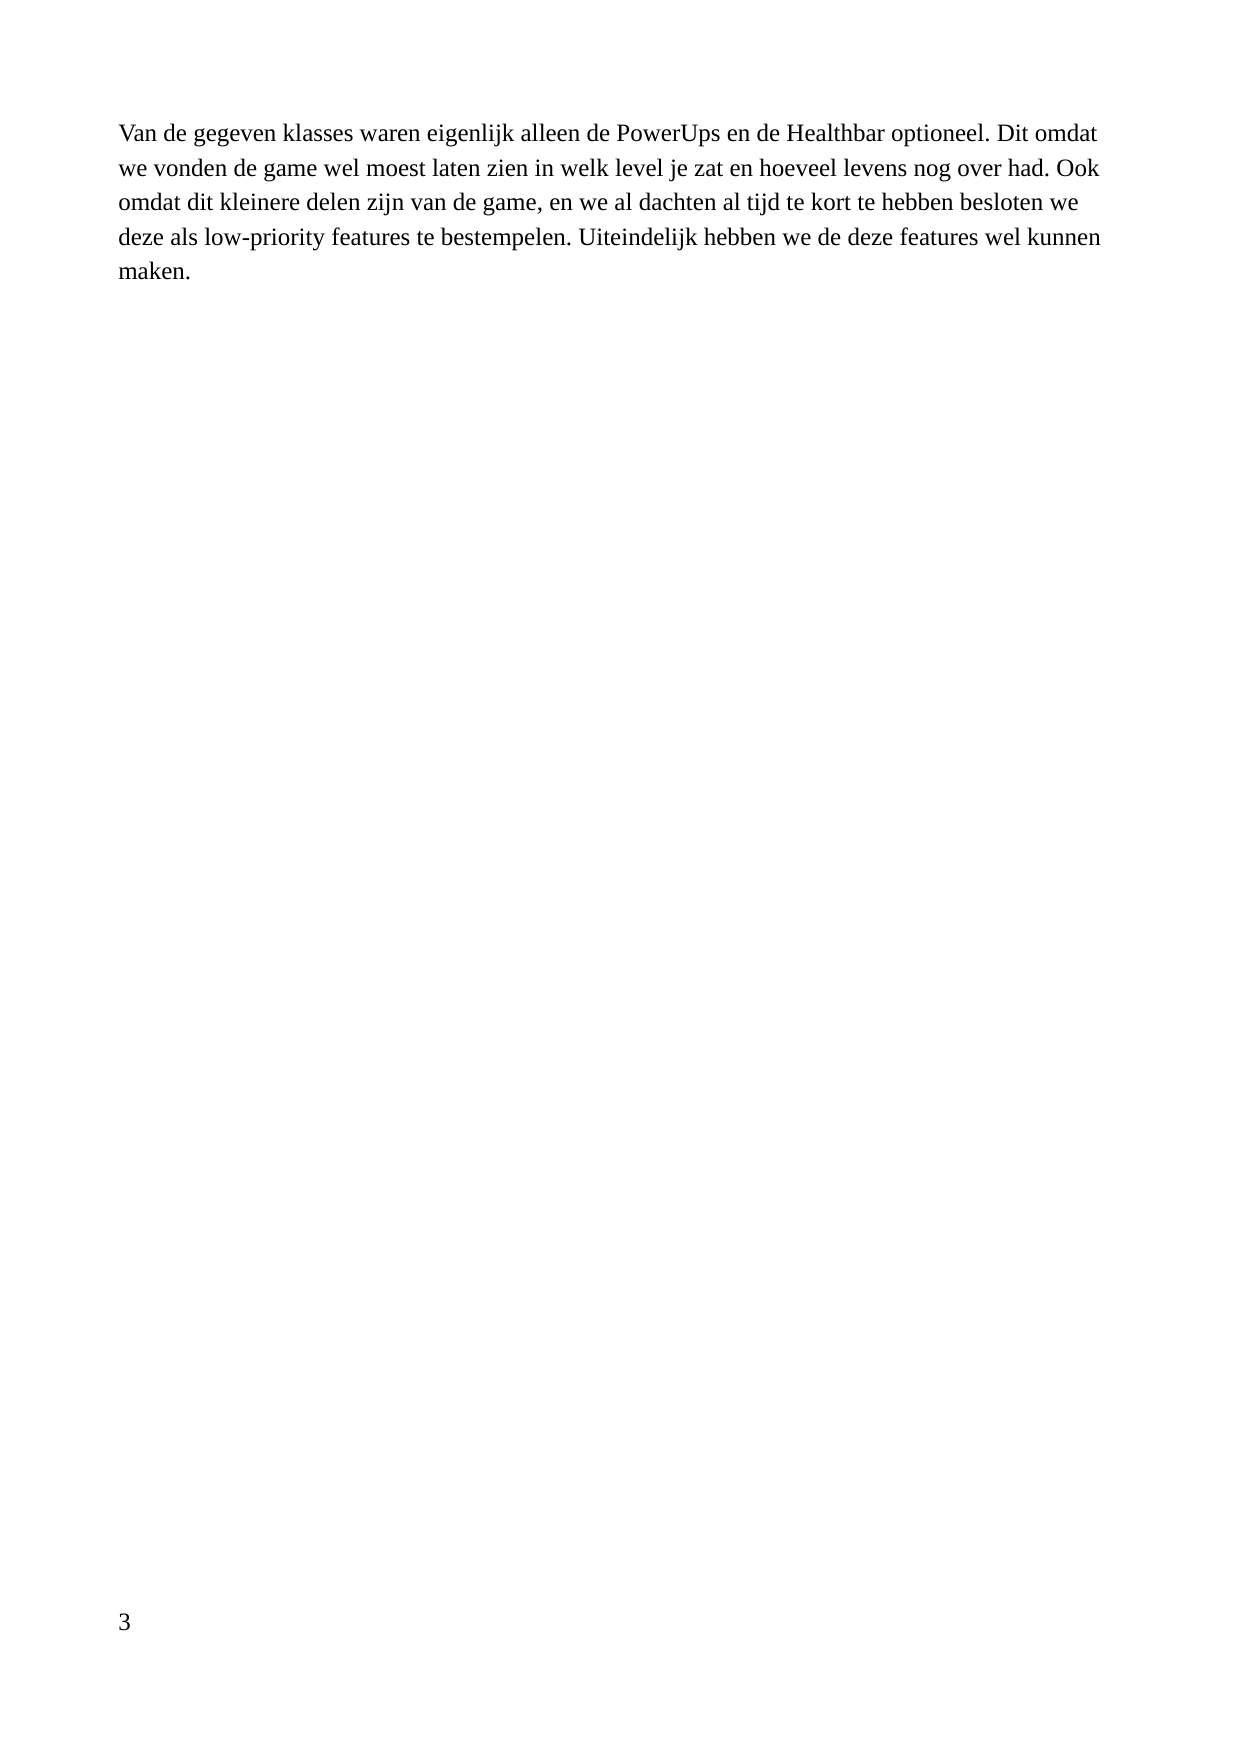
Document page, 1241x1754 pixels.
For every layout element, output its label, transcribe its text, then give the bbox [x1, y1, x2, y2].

text Van de gegeven klasses waren eigenlijk alleen de PowerUps en de Healthbar optioneel. Dit omdat we vonden de game wel moest laten zien in welk level je zat en hoeveel levens nog over had. Ook omdat dit kleinere delen zijn van de game, en we al dachten al tijd te kort te hebben besloten we deze als low-priority features te bestempelen. Uiteindelijk hebben we de deze features wel kunnen maken. [118, 118, 1122, 285]
